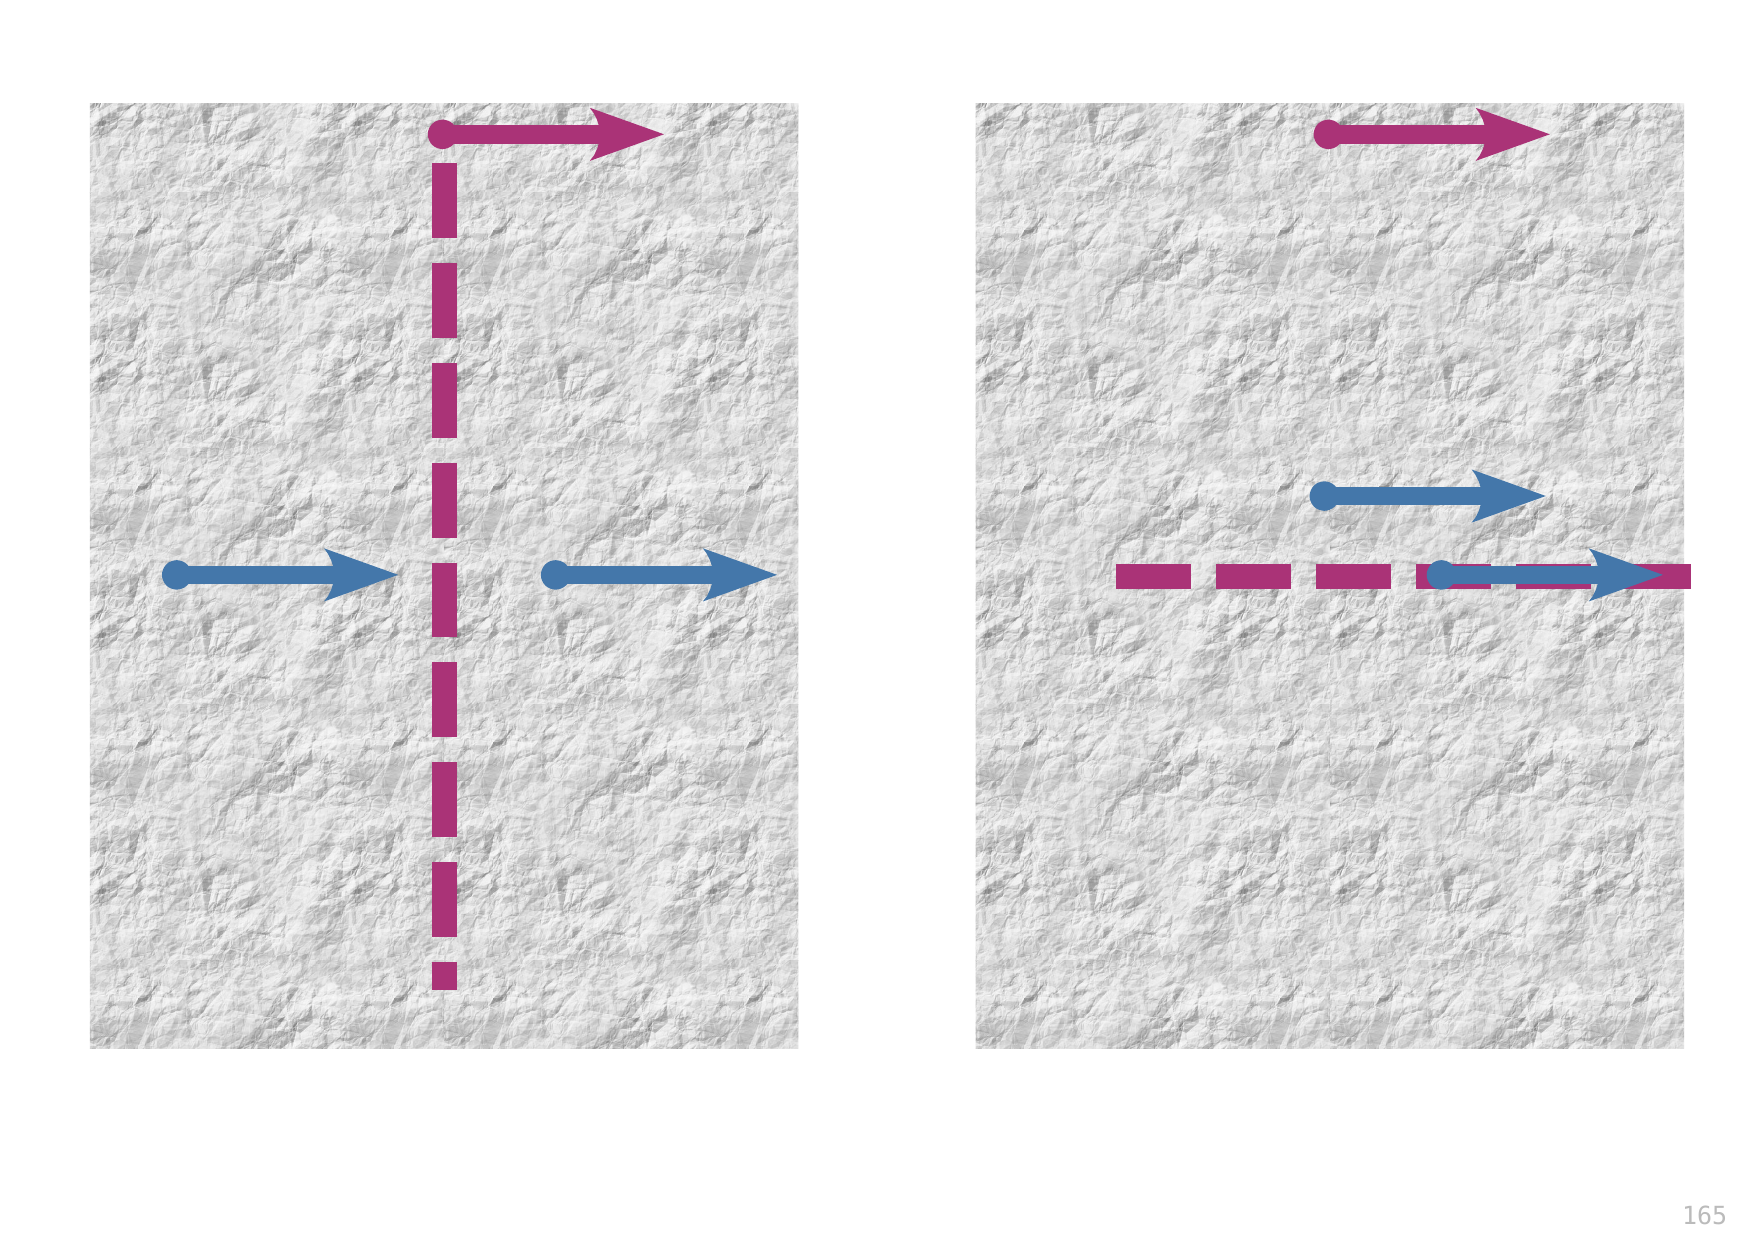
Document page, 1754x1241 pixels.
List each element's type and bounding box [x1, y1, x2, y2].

text_box [975, 103, 1685, 1049]
text_box [89, 103, 799, 1049]
